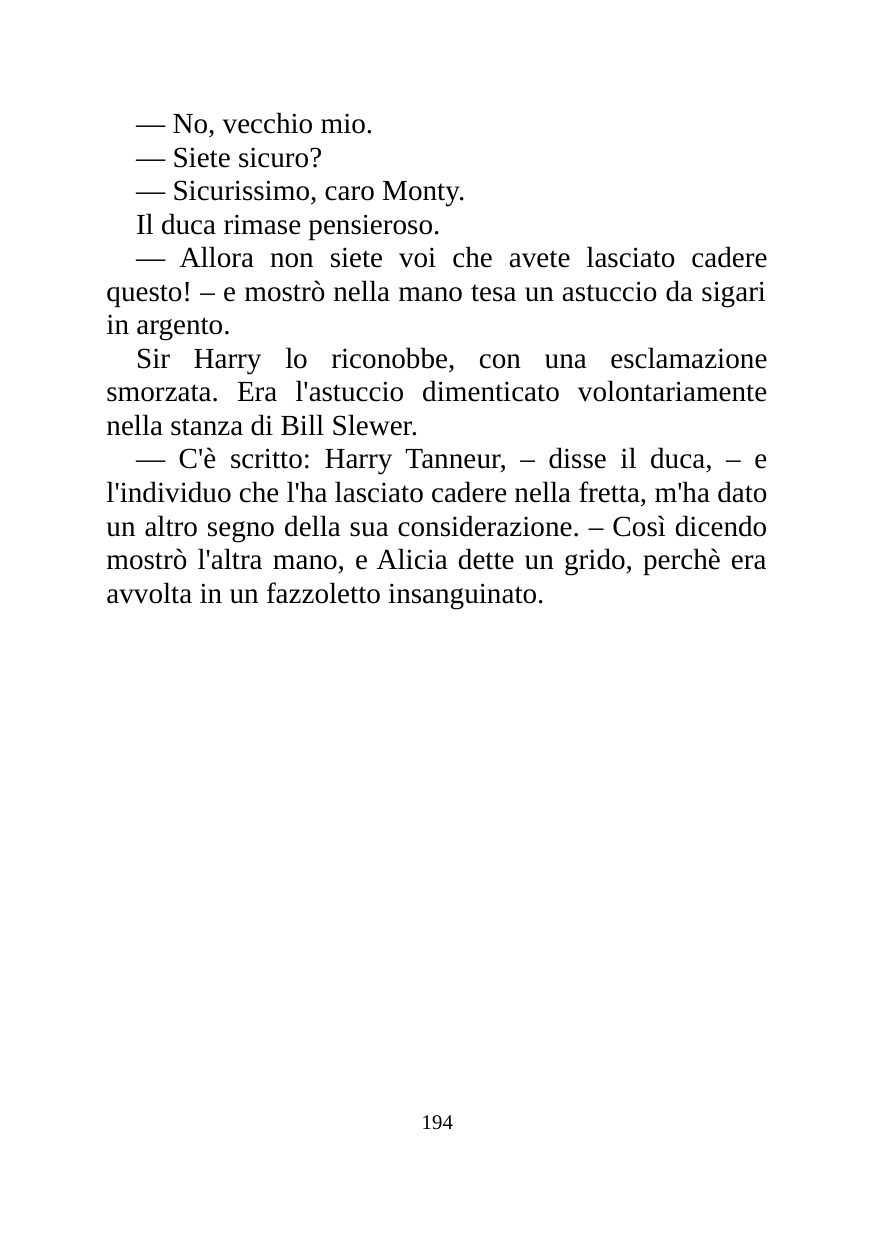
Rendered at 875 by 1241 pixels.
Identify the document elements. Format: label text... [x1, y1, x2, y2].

text Il duca rimase pensieroso. [106, 207, 768, 240]
text — Sicurissimo, caro Monty. [106, 173, 768, 207]
text Sir Harry lo riconobbe, con una esclamazione smorzata. Era l'astuccio dimenticato volontariamente nella stanza di Bill Slewer. [106, 341, 768, 442]
text — Siete sicuro? [106, 140, 768, 173]
text — C'è scritto: Harry Tanneur, – disse il duca, – e l'individuo che l'ha lasciato cadere nella fretta, m'ha dato un altro segno della sua considerazione. – Così dicendo mostrò l'altra mano, e Alicia dette un grido, perchè era avvolta in un fazzoletto insanguinato. [106, 442, 768, 609]
text — No, vecchio mio. [106, 106, 768, 140]
text — Allora non siete voi che avete lasciato cadere questo! – e mostrò nella mano tesa un astuccio da sigari in argento. [106, 240, 768, 341]
